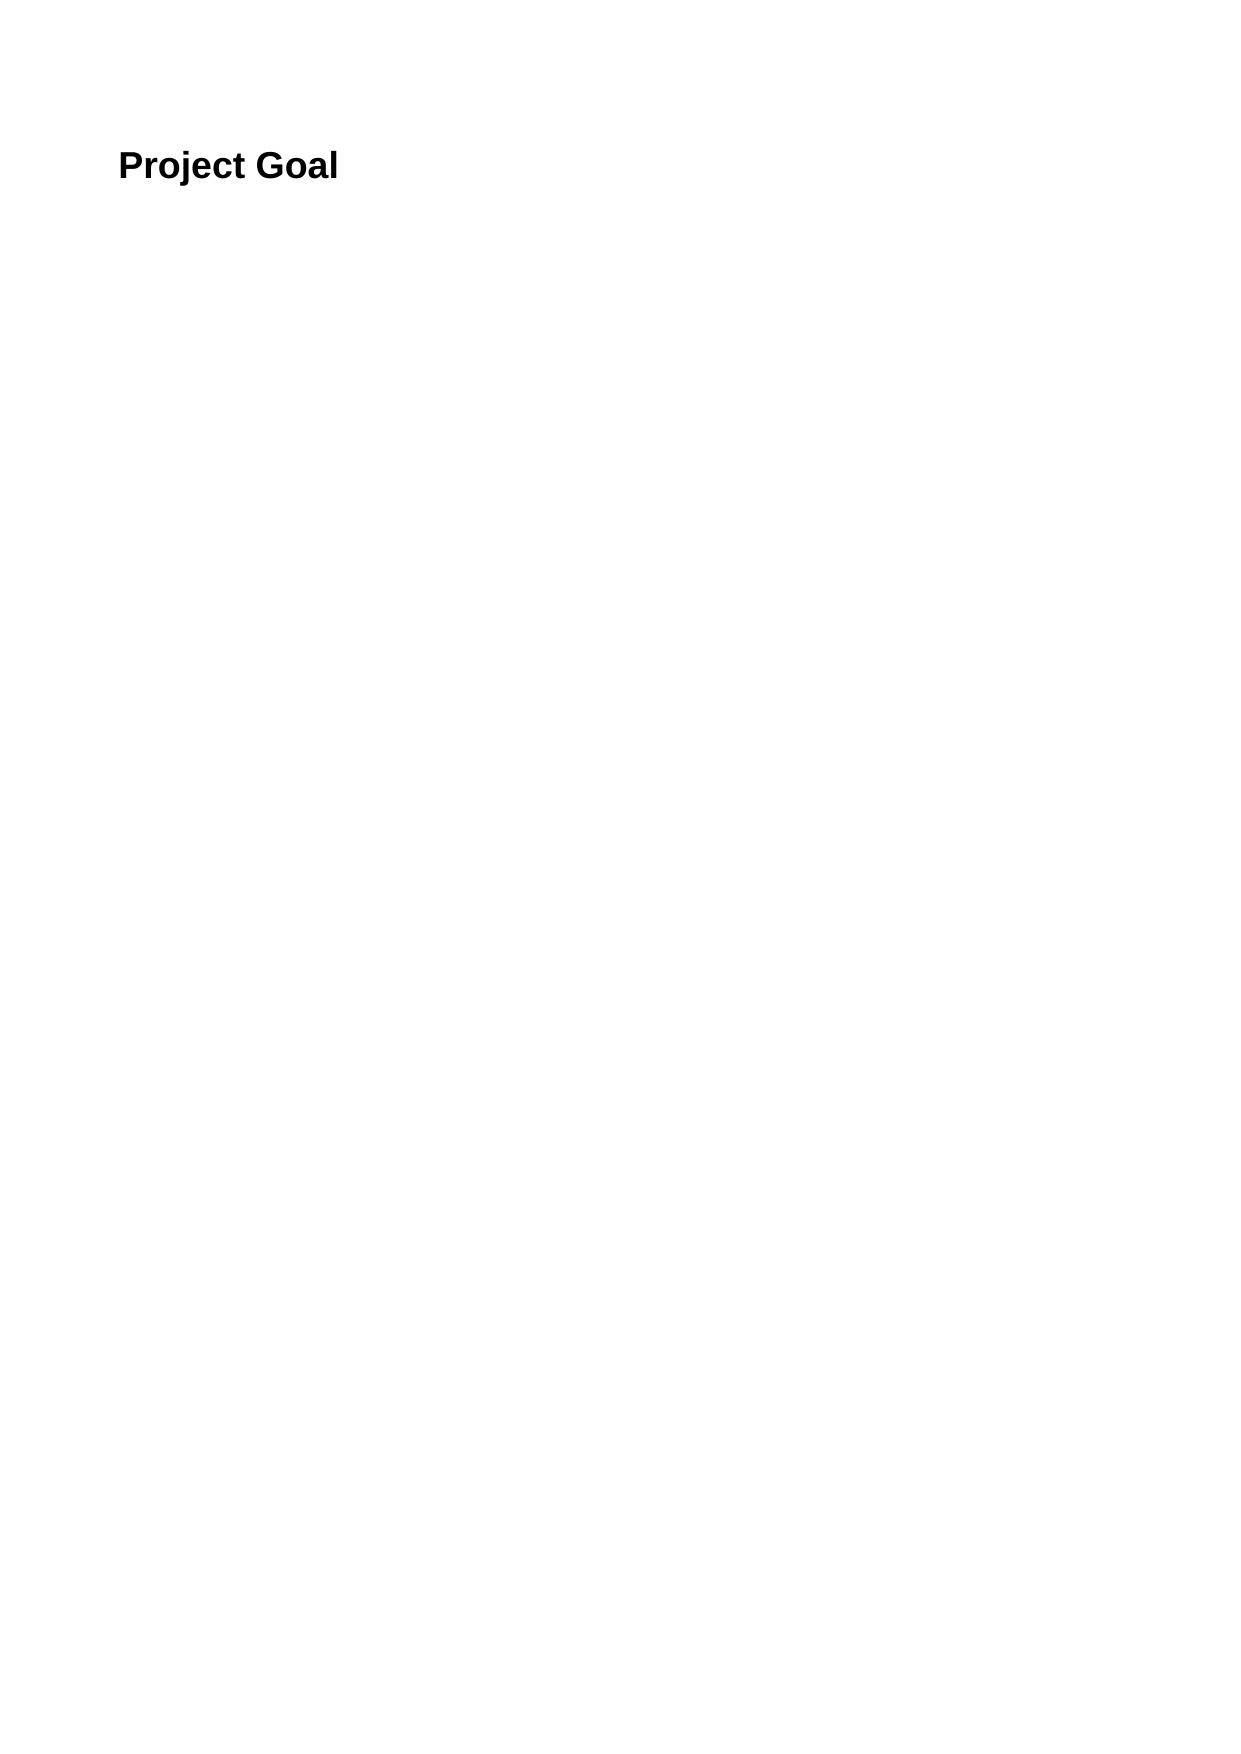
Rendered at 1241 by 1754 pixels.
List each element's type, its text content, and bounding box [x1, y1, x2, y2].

subtitle Project Goal [118, 143, 1122, 186]
